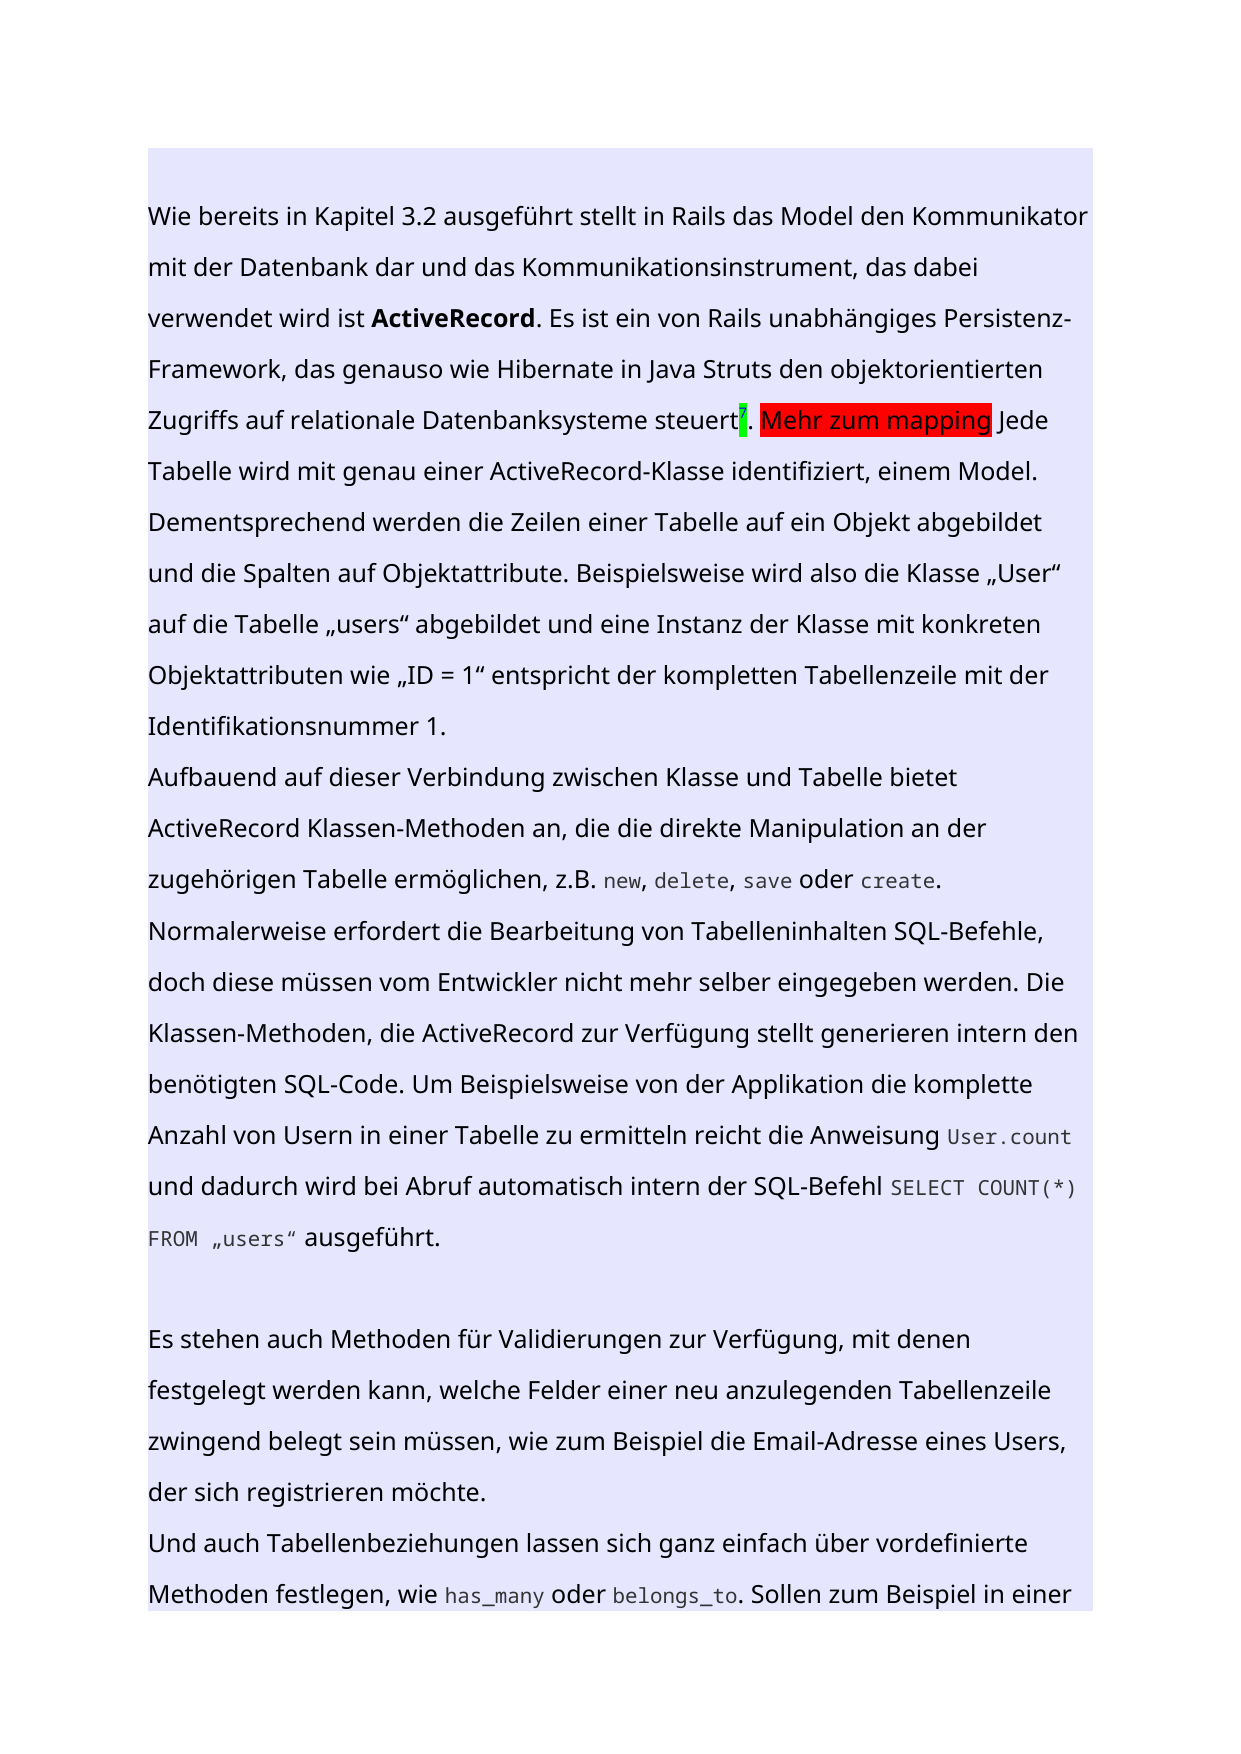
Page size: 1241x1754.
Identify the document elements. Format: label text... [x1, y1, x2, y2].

text Und auch Tabellenbeziehungen lassen sich ganz einfach über vordefinierte Methoden festlegen, wie has_many oder belongs_to. Sollen zum Beispiel in einer [148, 1526, 1093, 1611]
text Aufbauend auf dieser Verbindung zwischen Klasse und Tabelle bietet ActiveRecord Klassen-Methoden an, die die direkte Manipulation an der zugehörigen Tabelle ermöglichen, z.B. new, delete, save oder create. Normalerweise erfordert die Bearbeitung von Tabelleninhalten SQL-Befehle, doch diese müssen vom Entwickler nicht mehr selber eingegeben werden. Die Klassen-Methoden, die ActiveRecord zur Verfügung stellt generieren intern den benötigten SQL-Code. Um Beispielsweise von der Applikation die komplette Anzahl von Usern in einer Tabelle zu ermitteln reicht die Anweisung User.count und dadurch wird bei Abruf automatisch intern der SQL-Befehl SELECT COUNT(*) FROM „users“ ausgeführt. [148, 760, 1093, 1253]
text Es stehen auch Methoden für Validierungen zur Verfügung, mit denen festgelegt werden kann, welche Felder einer neu anzulegenden Tabellenzeile zwingend belegt sein müssen, wie zum Beispiel die Email-Adresse eines Users, der sich registrieren möchte. [148, 1322, 1093, 1509]
text Wie bereits in Kapitel 3.2 ausgeführt stellt in Rails das Model den Kommunikator mit der Datenbank dar und das Kommunikationsinstrument, das dabei verwendet wird ist ActiveRecord. Es ist ein von Rails unabhängiges Persistenz-Framework, das genauso wie Hibernate in Java Struts den objektorientierten Zugriffs auf relationale Datenbanksysteme steuert7. Mehr zum mapping Jede Tabelle wird mit genau einer ActiveRecord-Klasse identifiziert, einem Model. Dementsprechend werden die Zeilen einer Tabelle auf ein Objekt abgebildet und die Spalten auf Objektattribute. Beispielsweise wird also die Klasse „User“ auf die Tabelle „users“ abgebildet und eine Instanz der Klasse mit konkreten Objektattributen wie „ID = 1“ entspricht der kompletten Tabellenzeile mit der Identifikationsnummer 1. [148, 199, 1093, 743]
